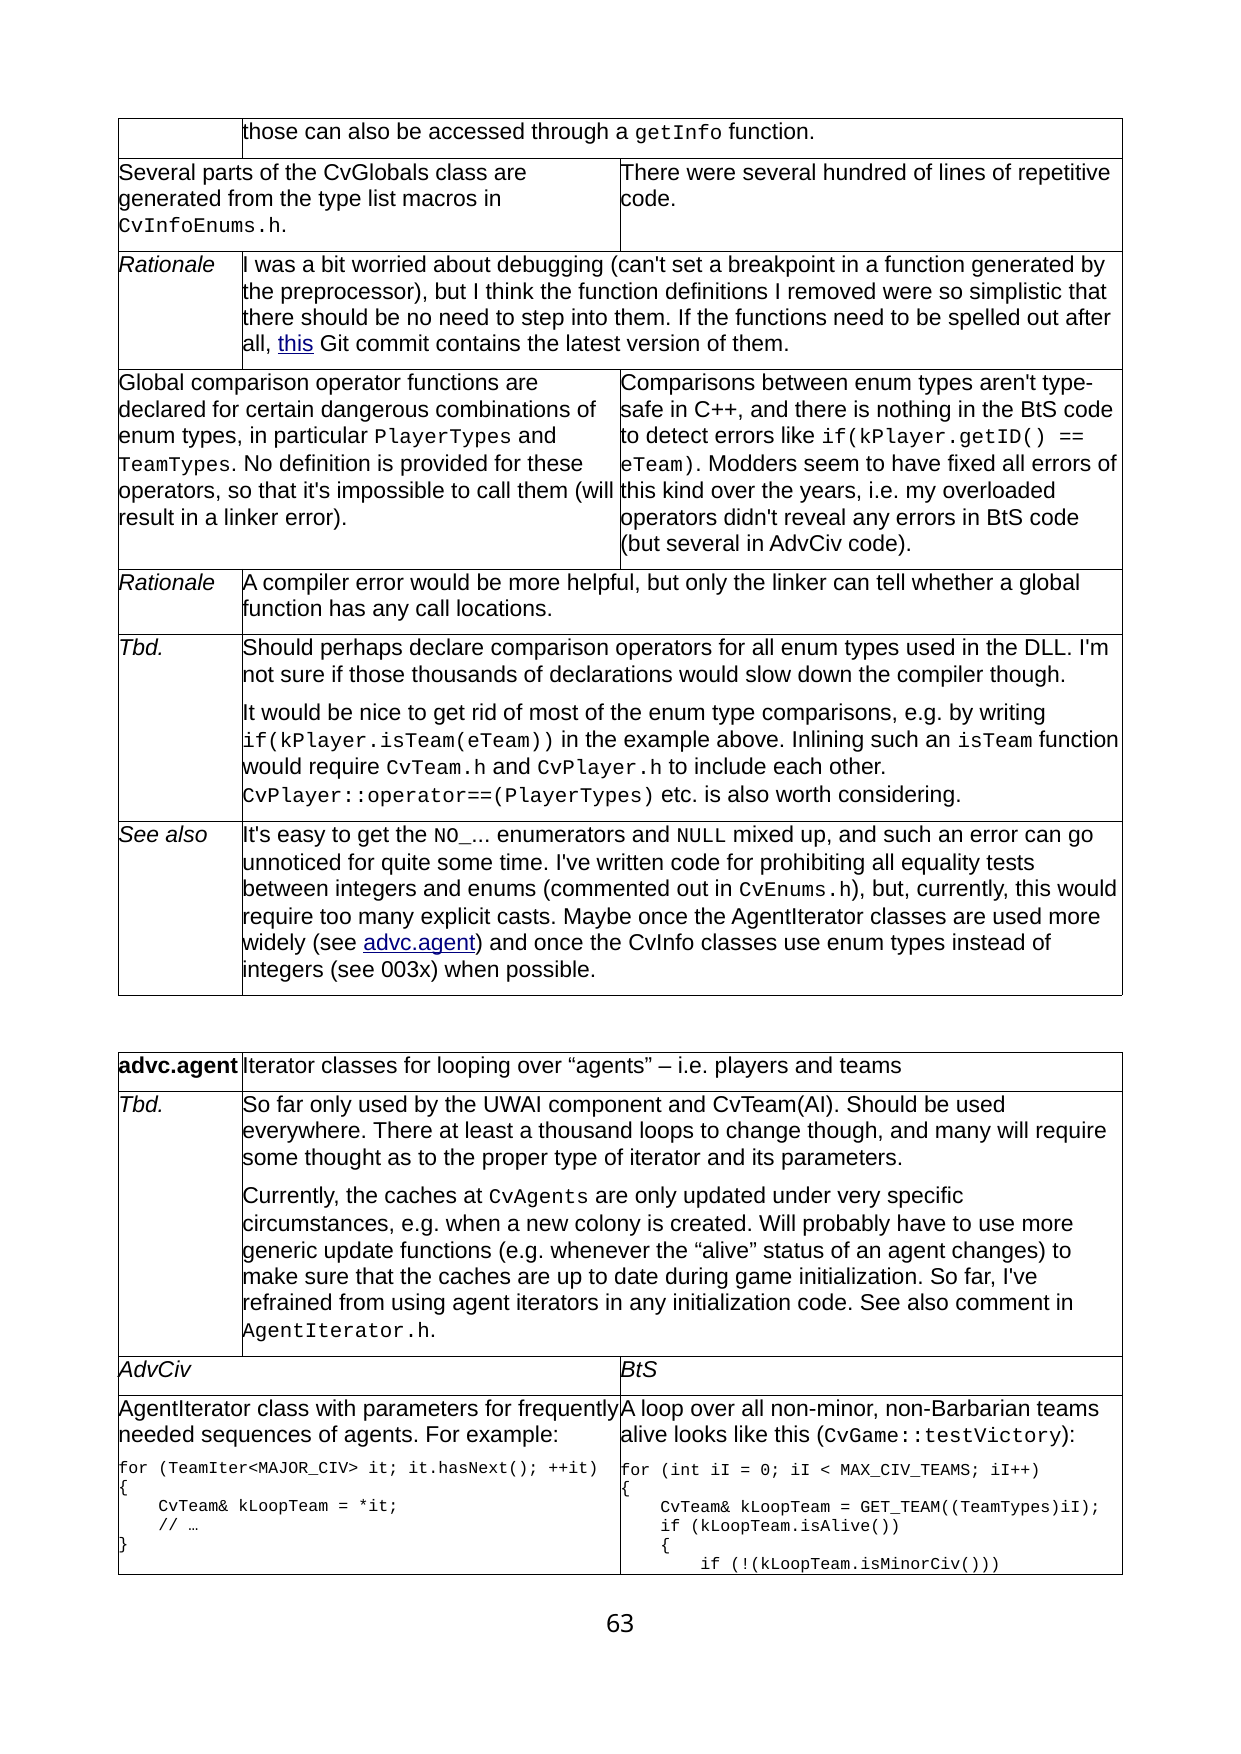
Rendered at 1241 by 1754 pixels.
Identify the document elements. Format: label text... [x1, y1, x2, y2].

table_header Iterator classes for looping over “agents” – i.e. players and teams [243, 1053, 1122, 1091]
table_cell A compiler error would be more helpful, but only the linker can tell whether a global function has any call locations. [243, 570, 1122, 634]
table_cell Rationale [119, 252, 242, 369]
table_cell AgentIterator class with parameters for frequently needed sequences of agents. For example: for (TeamIter<MAJOR_CIV> it; it.hasNext(); ++it) { CvTeam& kLoopTeam = *it; // … } [119, 1396, 620, 1574]
table_cell See also [119, 822, 242, 994]
table_cell I was a bit worried about debugging (can't set a breakpoint in a function generated by the preprocessor), but I think the function definitions I removed were so simplistic that there should be no need to step into them. If the functions need to be spelled out after all, this Git commit contains the latest version of them. [243, 252, 1122, 369]
table_cell Rationale [119, 570, 242, 634]
table_cell AdvCiv [119, 1357, 620, 1394]
table_header advc.agent [119, 1053, 242, 1091]
table_cell those can also be accessed through a getInfo function. [243, 119, 1122, 158]
table_cell Tbd. [119, 635, 242, 821]
table_cell [119, 119, 242, 158]
table_cell Several parts of the CvGlobals class are generated from the type list macros in CvInfoEnums.h. [119, 159, 620, 251]
table_cell Tbd. [119, 1092, 242, 1356]
table_cell A loop over all non-minor, non-Barbarian teams alive looks like this (CvGame::testVictory): for (int iI = 0; iI < MAX_CIV_TEAMS; iI++) { CvTeam& kLoopTeam = GET_TEAM((TeamTypes)iI); if (kLoopTeam.isAlive()) { if (!(kLoopTeam.isMinorCiv())) [621, 1396, 1122, 1574]
table_cell BtS [621, 1357, 1122, 1394]
table_cell There were several hundred of lines of repetitive code. [621, 159, 1122, 251]
table_cell Should perhaps declare comparison operators for all enum types used in the DLL. I'm not sure if those thousands of declarations would slow down the compiler though. It would be nice to get rid of most of the enum type comparisons, e.g. by writing if(kPlayer.isTeam(eTeam)) in the example above. Inlining such an isTeam function would require CvTeam.h and CvPlayer.h to include each other. CvPlayer::operator==(PlayerTypes) etc. is also worth considering. [243, 635, 1122, 821]
table_cell So far only used by the UWAI component and CvTeam(AI). Should be used everywhere. There at least a thousand loops to change though, and many will require some thought as to the proper type of iterator and its parameters. Currently, the caches at CvAgents are only updated under very specific circumstances, e.g. when a new colony is created. Will probably have to use more generic update functions (e.g. whenever the “alive” status of an agent changes) to make sure that the caches are up to date during game initialization. So far, I've refrained from using agent iterators in any initialization code. See also comment in AgentIterator.h. [243, 1092, 1122, 1356]
table_cell Comparisons between enum types aren't type-safe in C++, and there is nothing in the BtS code to detect errors like if(kPlayer.getID() == eTeam). Modders seem to have fixed all errors of this kind over the years, i.e. my overloaded operators didn't reveal any errors in BtS code (but several in AdvCiv code). [621, 370, 1122, 569]
table_cell Global comparison operator functions are declared for certain dangerous combinations of enum types, in particular PlayerTypes and TeamTypes. No definition is provided for these operators, so that it's impossible to call them (will result in a linker error). [119, 370, 620, 569]
table_cell It's easy to get the NO_... enumerators and NULL mixed up, and such an error can go unnoticed for quite some time. I've written code for prohibiting all equality tests between integers and enums (commented out in CvEnums.h), but, currently, this would require too many explicit casts. Maybe once the AgentIterator classes are used more widely (see advc.agent) and once the CvInfo classes use enum types instead of integers (see 003x) when possible. [243, 822, 1122, 994]
